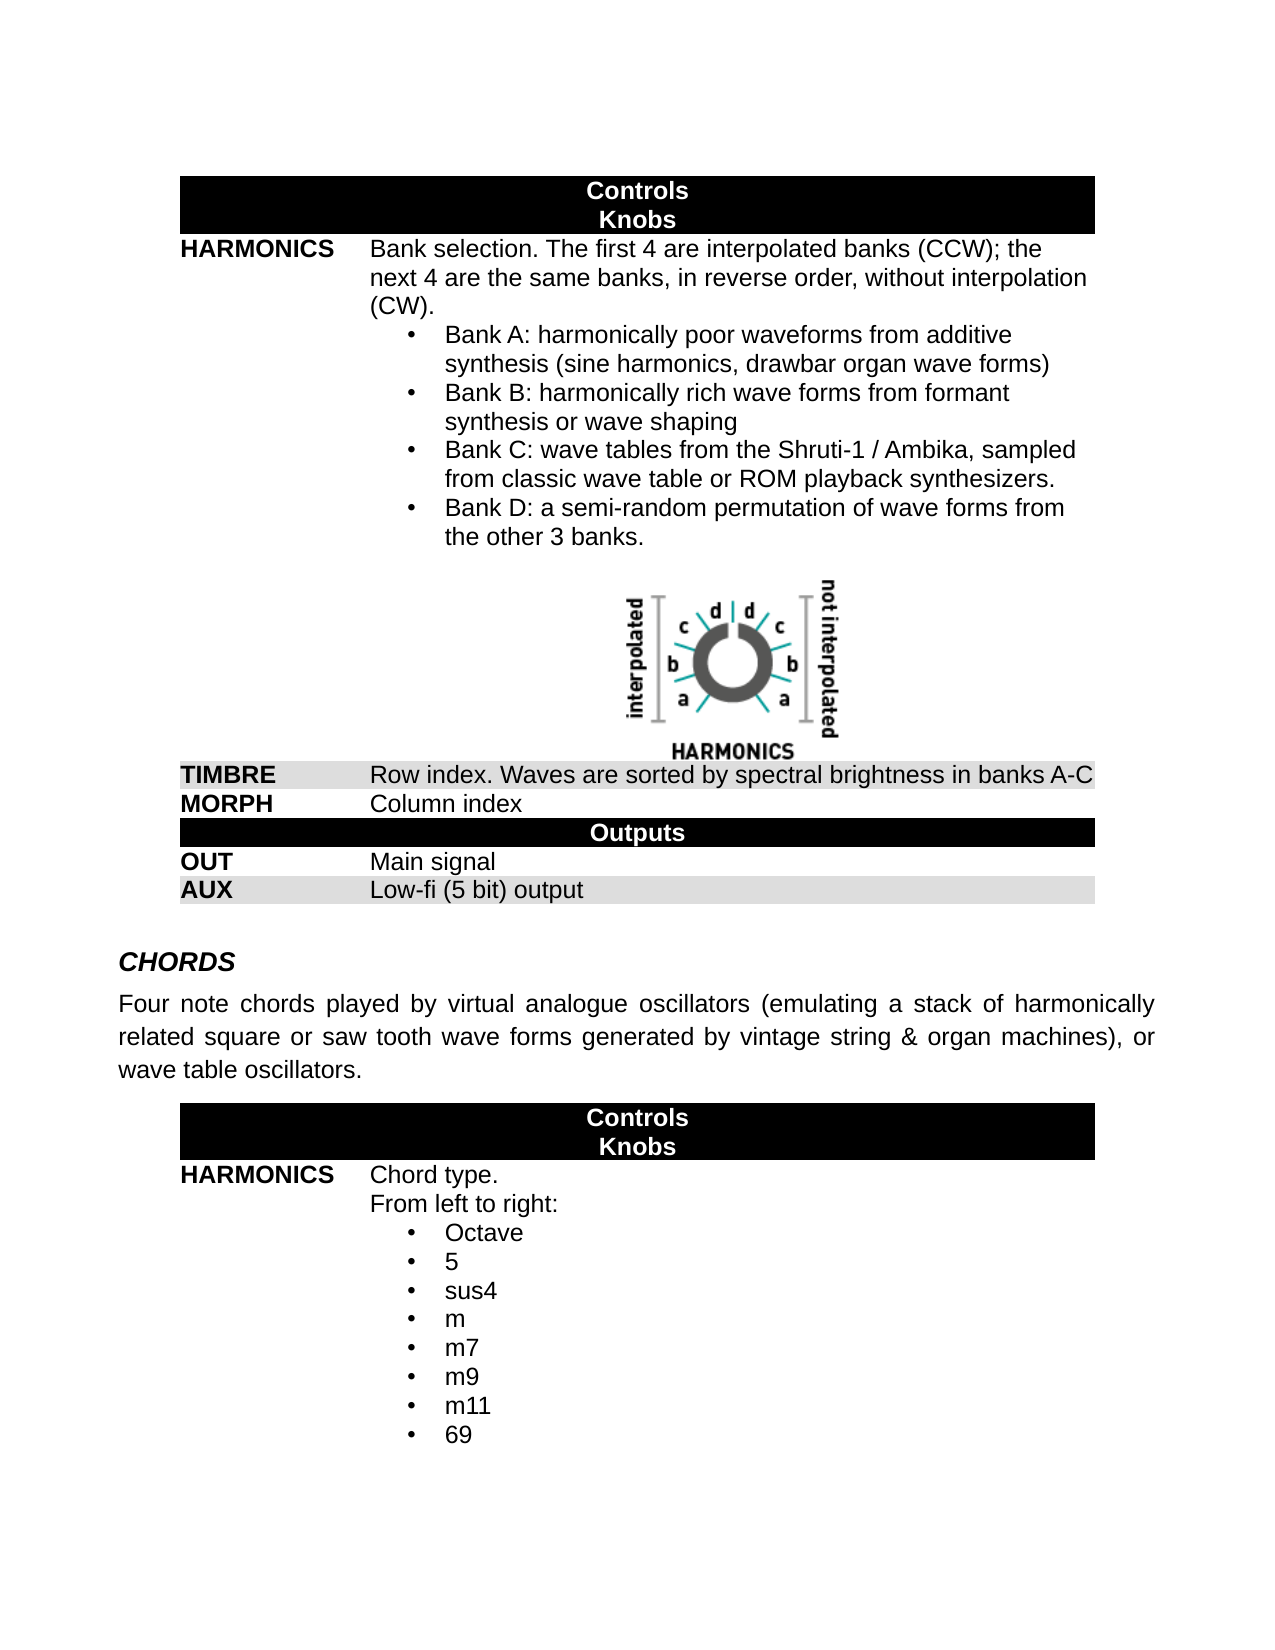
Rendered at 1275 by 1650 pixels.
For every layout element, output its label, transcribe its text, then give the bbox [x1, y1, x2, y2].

table_cell Column index [370, 789, 1095, 818]
text Four note chords played by virtual analogue oscillators (emulating a stack of harmonically related square or saw tooth wave forms generated by vintage string & organ machines), or wave table oscillators. [118, 989, 1157, 1084]
table_cell Bank selection. The first 4 are interpolated banks (CCW); the next 4 are the same banks, in reverse order, without interpolation (CW). Bank A: harmonically poor waveforms from additive synthesis (sine harmonics, drawbar organ wave forms) Bank B: harmonically rich wave forms from formant synthesis or wave shaping Bank C: wave tables from the Shruti-1 / Ambika, sampled from classic wave table or ROM playback synthesizers. Bank D: a semi-random permutation of wave forms from the other 3 banks. [370, 234, 1095, 761]
table_cell HARMONICS [180, 234, 369, 761]
table_cell Chord type. From left to right: Octave 5 sus4 m m7 m9 m11 69 M9 M7 M [370, 1160, 1095, 1449]
subtitle CHORDS [118, 946, 1157, 977]
picture [625, 579, 840, 761]
table_cell MORPH [180, 789, 369, 818]
table_cell HARMONICS [180, 1160, 369, 1449]
